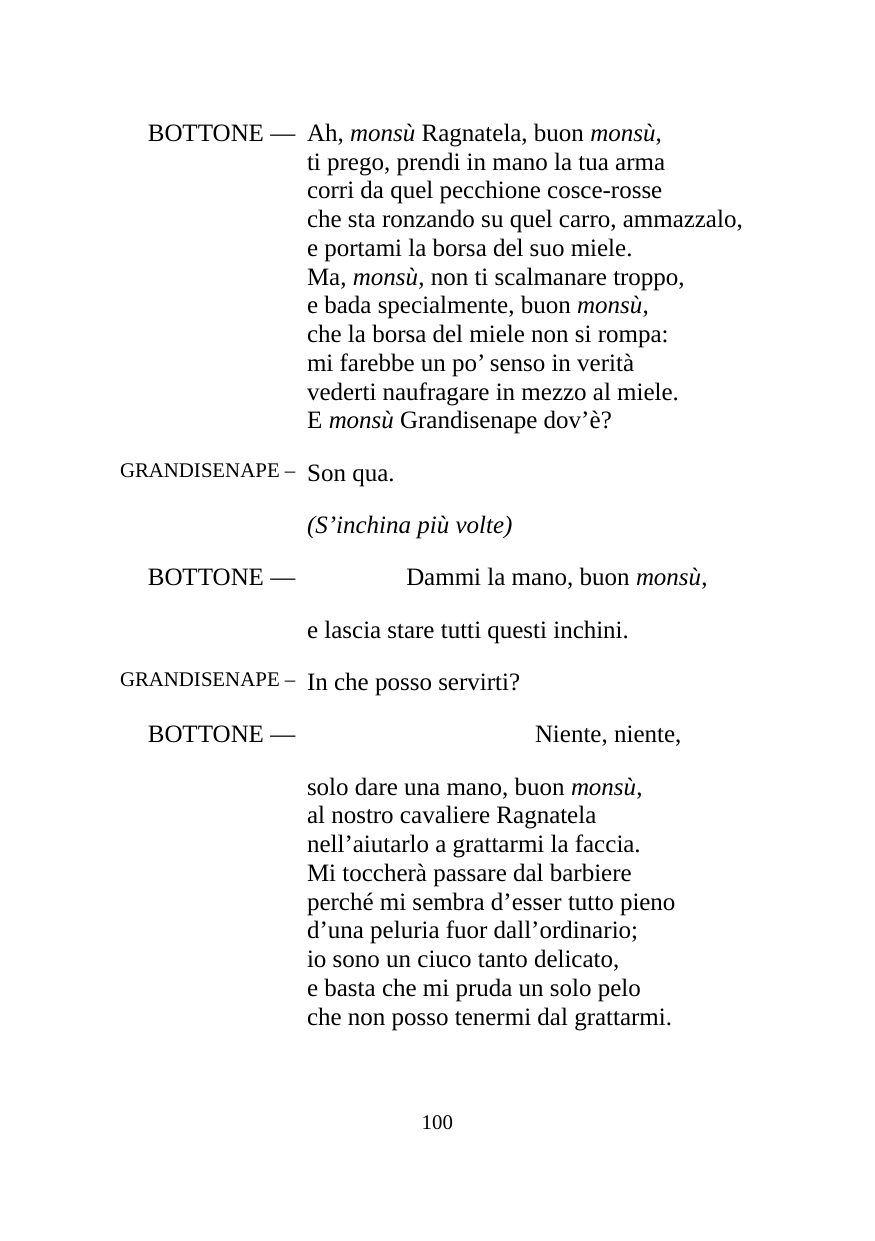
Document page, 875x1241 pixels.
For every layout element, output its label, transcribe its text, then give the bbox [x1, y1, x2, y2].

table_cell Son qua. [301, 446, 768, 498]
table_cell GRANDISENAPE – [106, 446, 301, 551]
table_cell Dammi la mano, buon monsù, [400, 551, 768, 603]
table_cell solo dare una mano, buon monsù, al nostro cavaliere Ragnatela nell’aiutarlo a grattarmi la faccia. Mi toccherà passare dal barbiere perché mi sembra d’esser tutto pieno d’una peluria fuor dall’ordinario; io sono un ciuco tanto delicato, e basta che mi pruda un solo pelo che non posso tenermi dal grattarmi. [301, 760, 768, 1042]
table_cell (S’inchina più volte) [301, 498, 768, 551]
table_cell e lascia stare tutti questi inchini. [301, 603, 768, 655]
table_cell BOTTONE — [106, 551, 301, 655]
table_cell BOTTONE — [106, 106, 301, 446]
table_cell Niente, niente, [529, 708, 768, 760]
table_cell GRANDISENAPE – [106, 655, 301, 707]
table_cell In che posso servirti? [301, 655, 768, 707]
table_cell Ah, monsù Ragnatela, buon monsù, ti prego, prendi in mano la tua arma corri da quel pecchione cosce-rosse che sta ronzando su quel carro, ammazzalo, e portami la borsa del suo miele. Ma, monsù, non ti scalmanare troppo, e bada specialmente, buon monsù, che la borsa del miele non si rompa: mi farebbe un po’ senso in verità vederti naufragare in mezzo al miele. E monsù Grandisenape dov’è? [301, 106, 768, 446]
table_cell [301, 708, 529, 760]
table_cell BOTTONE — [106, 708, 301, 1042]
table_cell [301, 551, 400, 603]
